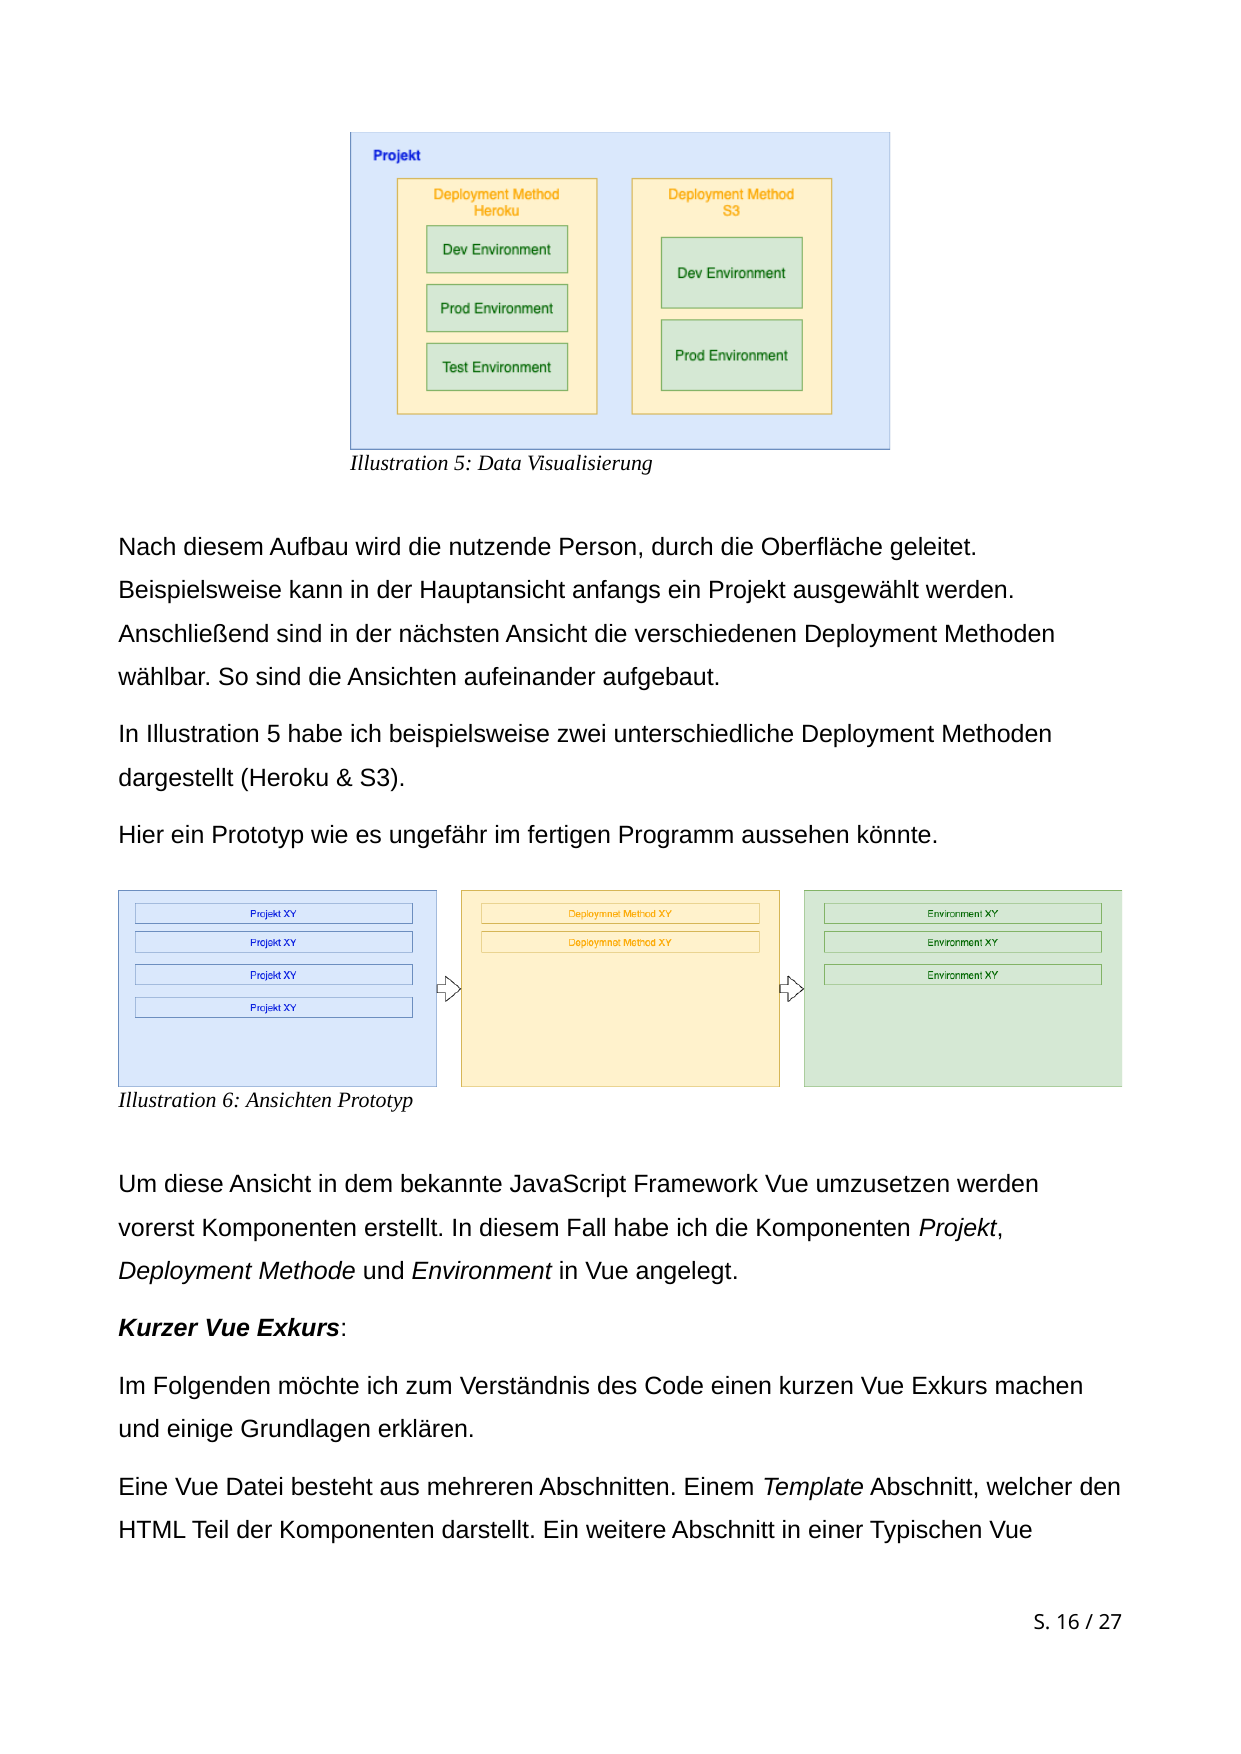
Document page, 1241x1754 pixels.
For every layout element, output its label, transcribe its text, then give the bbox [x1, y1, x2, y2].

text [118, 878, 1122, 890]
text Illustration 5: Data Visualisierung [350, 450, 890, 475]
picture [350, 132, 891, 450]
picture [118, 890, 1123, 1087]
text Im Folgenden möchte ich zum Verständnis des Code einen kurzen Vue Exkurs machen und einige Grundlagen erklären. [118, 1371, 1122, 1443]
text Hier ein Prototyp wie es ungefähr im fertigen Programm aussehen könnte. [118, 820, 1122, 849]
text Illustration 6: Ansichten Prototyp [118, 1087, 1122, 1112]
text In Illustration 5 habe ich beispielsweise zwei unterschiedliche Deployment Methoden dargestellt (Heroku & S3). [118, 719, 1122, 791]
text Kurzer Vue Exkurs: [118, 1313, 1122, 1342]
text Nach diesem Aufbau wird die nutzende Person, durch die Oberfläche geleitet. Beispielsweise kann in der Hauptansicht anfangs ein Projekt ausgewählt werden. Anschließend sind in der nächsten Ansicht die verschiedenen Deployment Methoden wählbar. So sind die Ansichten aufeinander aufgebaut. [118, 118, 1122, 690]
text Um diese Ansicht in dem bekannte JavaScript Framework Vue umzusetzen werden vorerst Komponenten erstellt. In diesem Fall habe ich die Komponenten Projekt, Deployment Methode und Environment in Vue angelegt. [118, 1112, 1122, 1284]
text Eine Vue Datei besteht aus mehreren Abschnitten. Einem Template Abschnitt, welcher den HTML Teil der Komponenten darstellt. Ein weitere Abschnitt in einer Typischen Vue [118, 1472, 1122, 1544]
